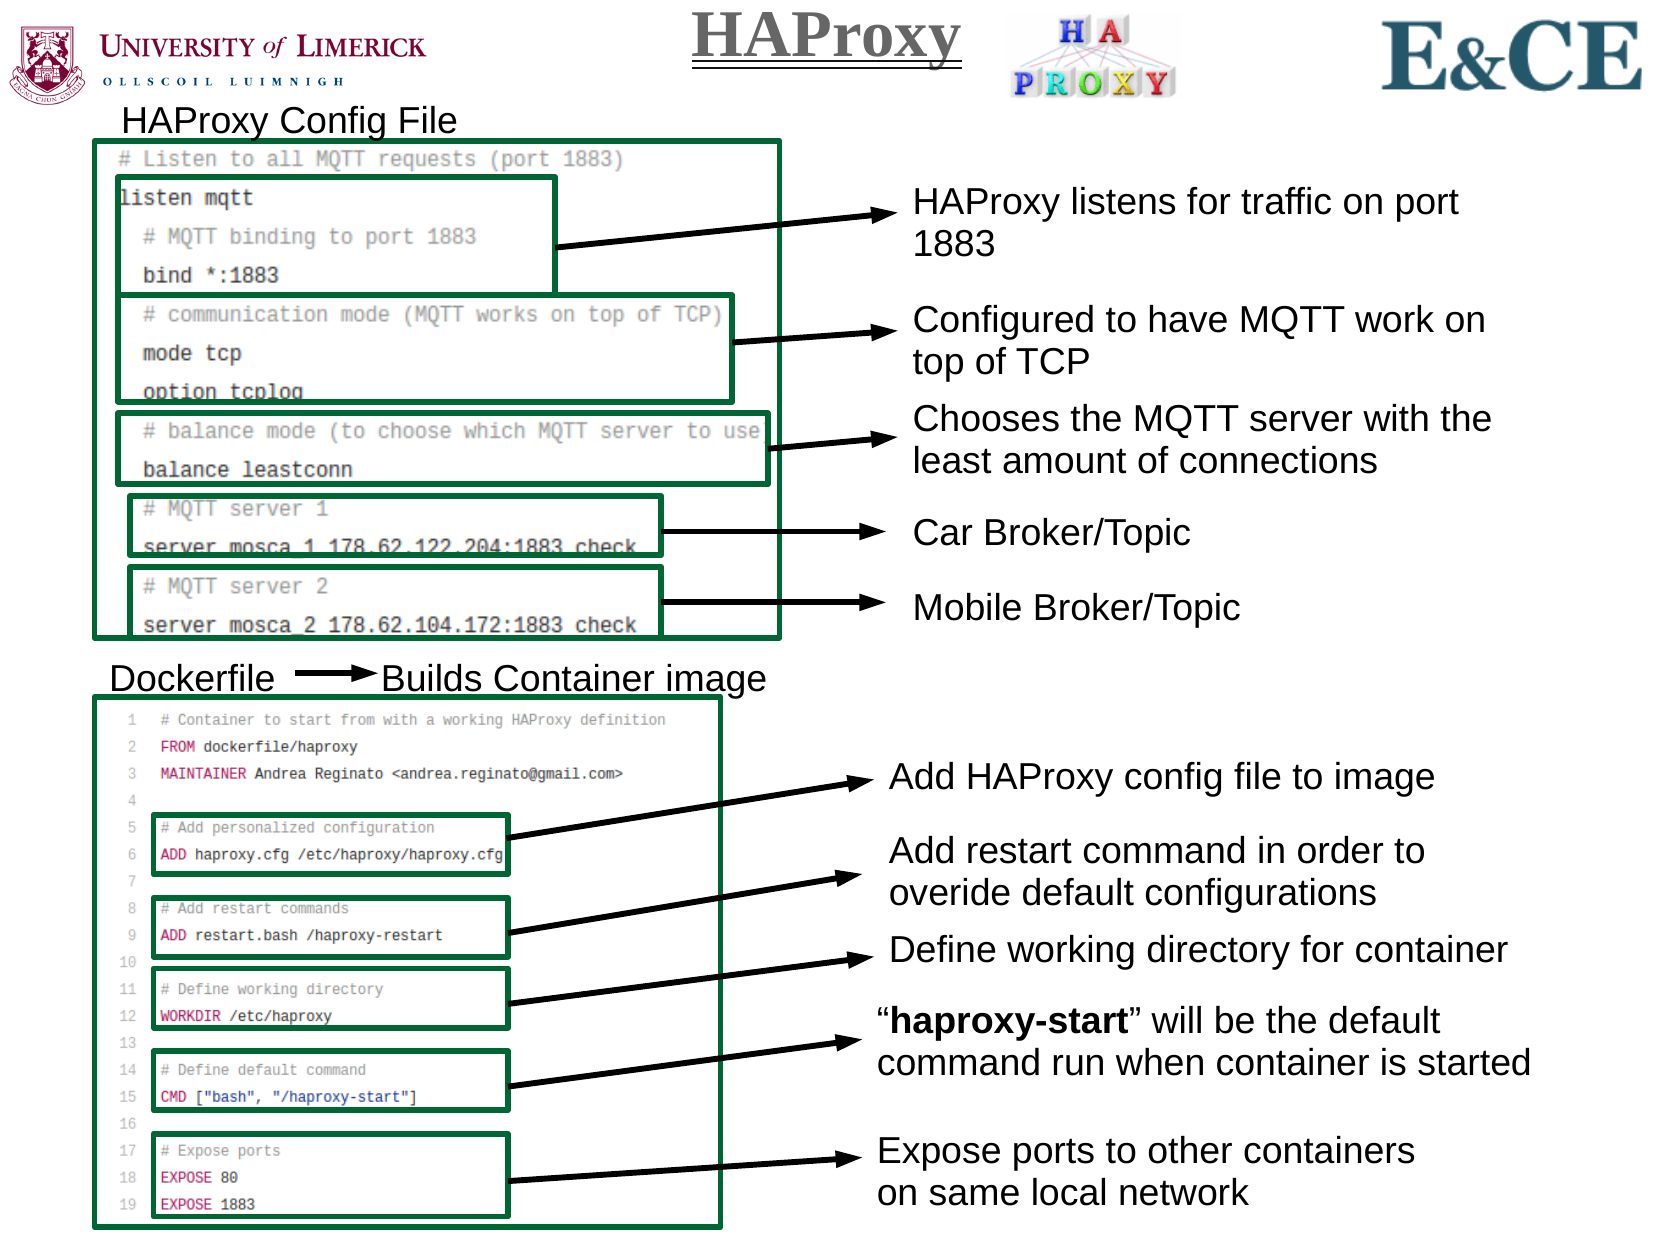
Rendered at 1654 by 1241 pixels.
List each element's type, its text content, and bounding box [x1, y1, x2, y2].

text_box HAProxy listens for traffic on port 1883 [897, 172, 1512, 272]
text_box Car Broker/Topic [897, 503, 1512, 603]
text_box Add HAProxy config file to image [874, 748, 1489, 848]
picture [1006, 11, 1182, 101]
picture [0, 0, 106, 132]
text_box “haproxy-start” will be the default command run when container is started [862, 992, 1548, 1133]
text_box Configured to have MQTT work on top of TCP [897, 290, 1512, 389]
picture [1370, 0, 1649, 107]
text_box Mobile Broker/Topic [897, 603, 1512, 678]
text_box Builds Container image [366, 649, 981, 749]
text_box Add restart command in order to overide default configurations [874, 848, 1489, 921]
text_box Define working directory for container [874, 921, 1536, 992]
text_box Expose ports to other containers on same local network [862, 1122, 1477, 1221]
text_box Chooses the MQTT server with the least amount of connections [897, 389, 1512, 489]
text_box HAProxy Config File [106, 92, 721, 192]
text_box [94, 707, 721, 1228]
title HAProxy [82, 0, 1571, 93]
text_box Dockerfile [94, 649, 366, 707]
text_box [94, 140, 780, 638]
